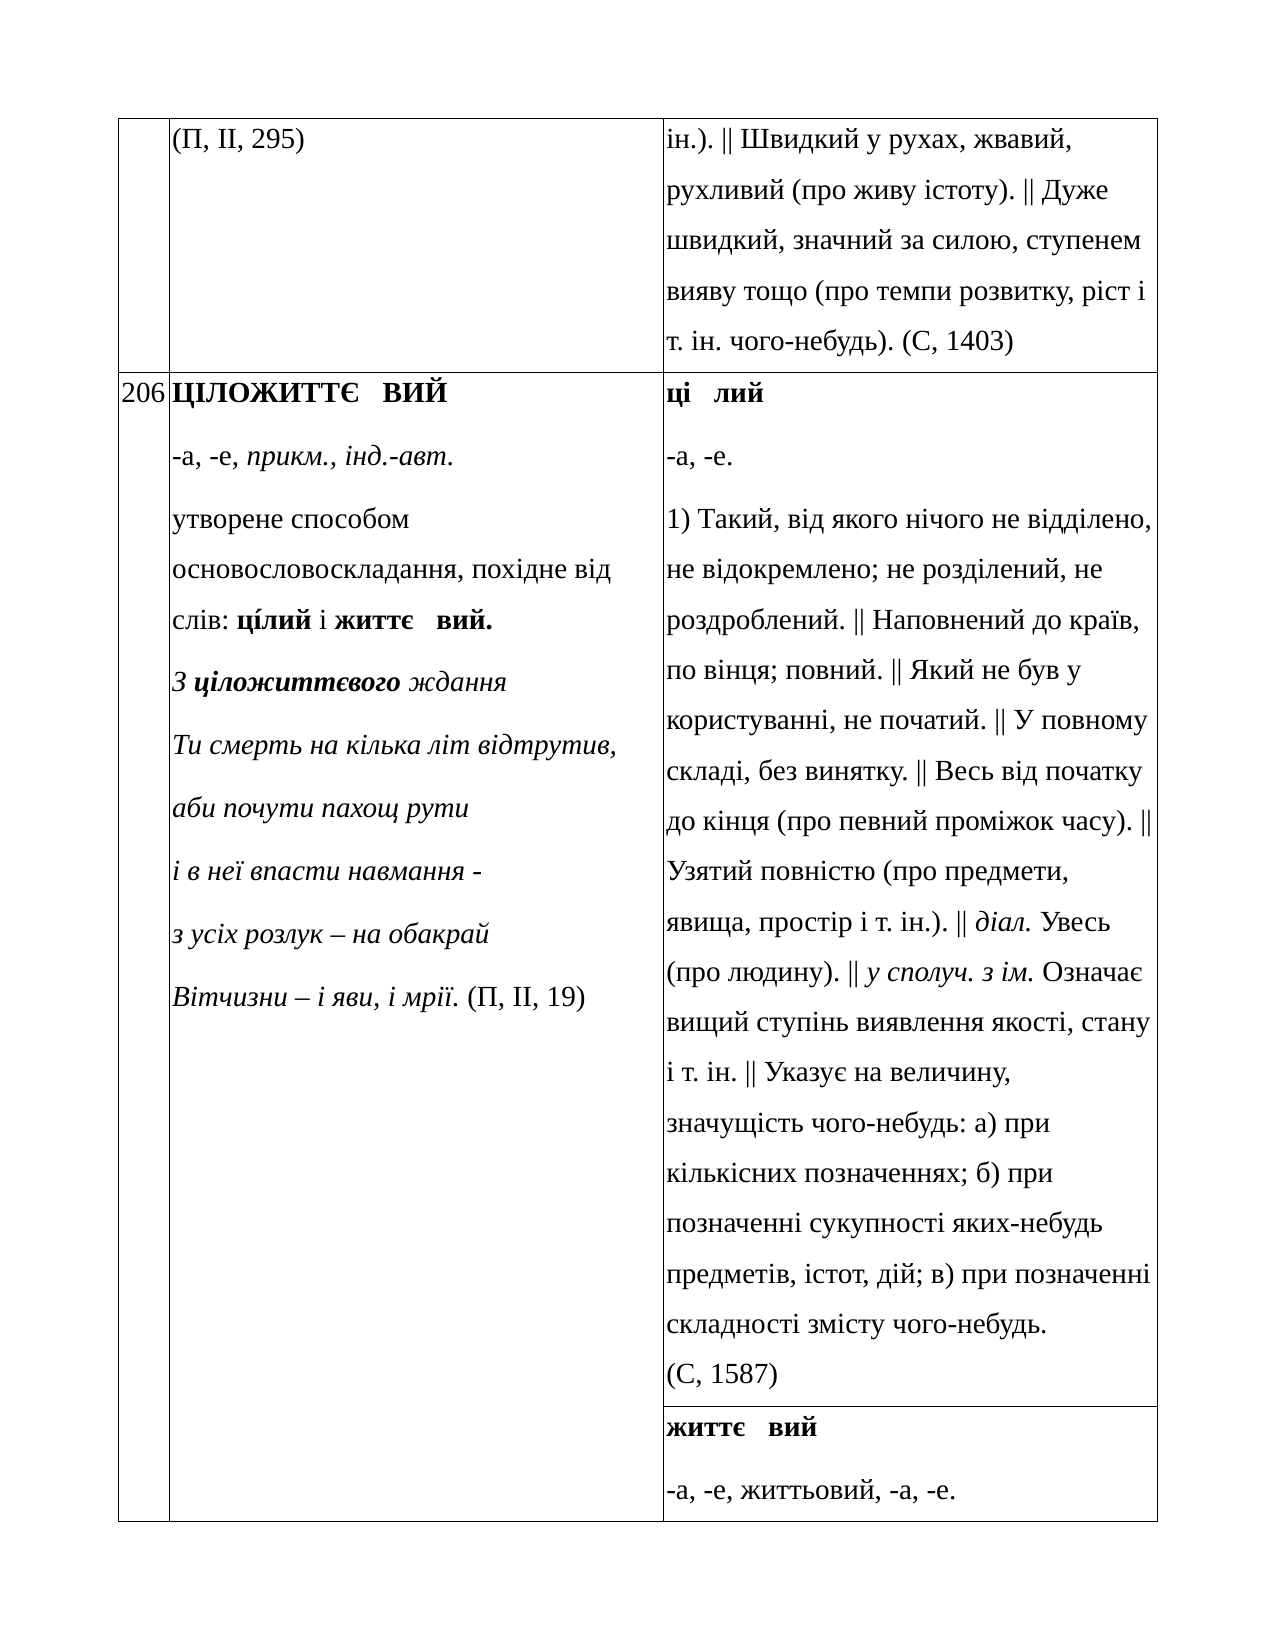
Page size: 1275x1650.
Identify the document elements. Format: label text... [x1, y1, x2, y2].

table_cell ін.). || Швидкий у рухах, жвавий, рухливий (про живу істоту). || Дуже швидкий, значний за силою, ступенем вияву тощо (про темпи розвитку, ріст і т. ін. чого-небудь). (С, 1403) [664, 119, 1157, 372]
table_cell 206 [119, 373, 169, 1521]
table_cell життєвий -а, -е, життьовий, -а, -е. [664, 1407, 1157, 1521]
table_cell (П, ІІ, 295) [170, 119, 663, 372]
table_cell цілий -а, -е. 1) Такий, від якого нічого не відділено, не відокремлено; не розділений, не роздроблений. || Наповнений до країв, по вінця; повний. || Який не був у користуванні, не початий. || У повному складі, без винятку. || Весь від початку до кінця (про певний проміжок часу). || Узятий повністю (про предмети, явища, простір і т. ін.). || діал. Увесь (про людину). || у сполуч. з ім. Означає вищий ступінь виявлення якості, стану і т. ін. || Указує на величину, значущість чого-небудь: а) при кількісних позначеннях; б) при позначенні сукупності яких-небудь предметів, істот, дій; в) при позначенні складності змісту чого-небудь. (С, 1587) [664, 373, 1157, 1406]
table_cell [119, 119, 169, 372]
table_cell ЦІЛОЖИТТЄВИЙ -а, -е, прикм., інд.-авт. утворене способом основословоскладання, похідне від слів: цíлий і життєвий. З ціложиттєвого ждання Ти смерть на кілька літ відтрутив, аби почути пахощ рути і в неї впасти навмання - з усіх розлук – на обакрай Вітчизни – і яви, і мрії. (П, ІІ, 19) [170, 373, 663, 1521]
